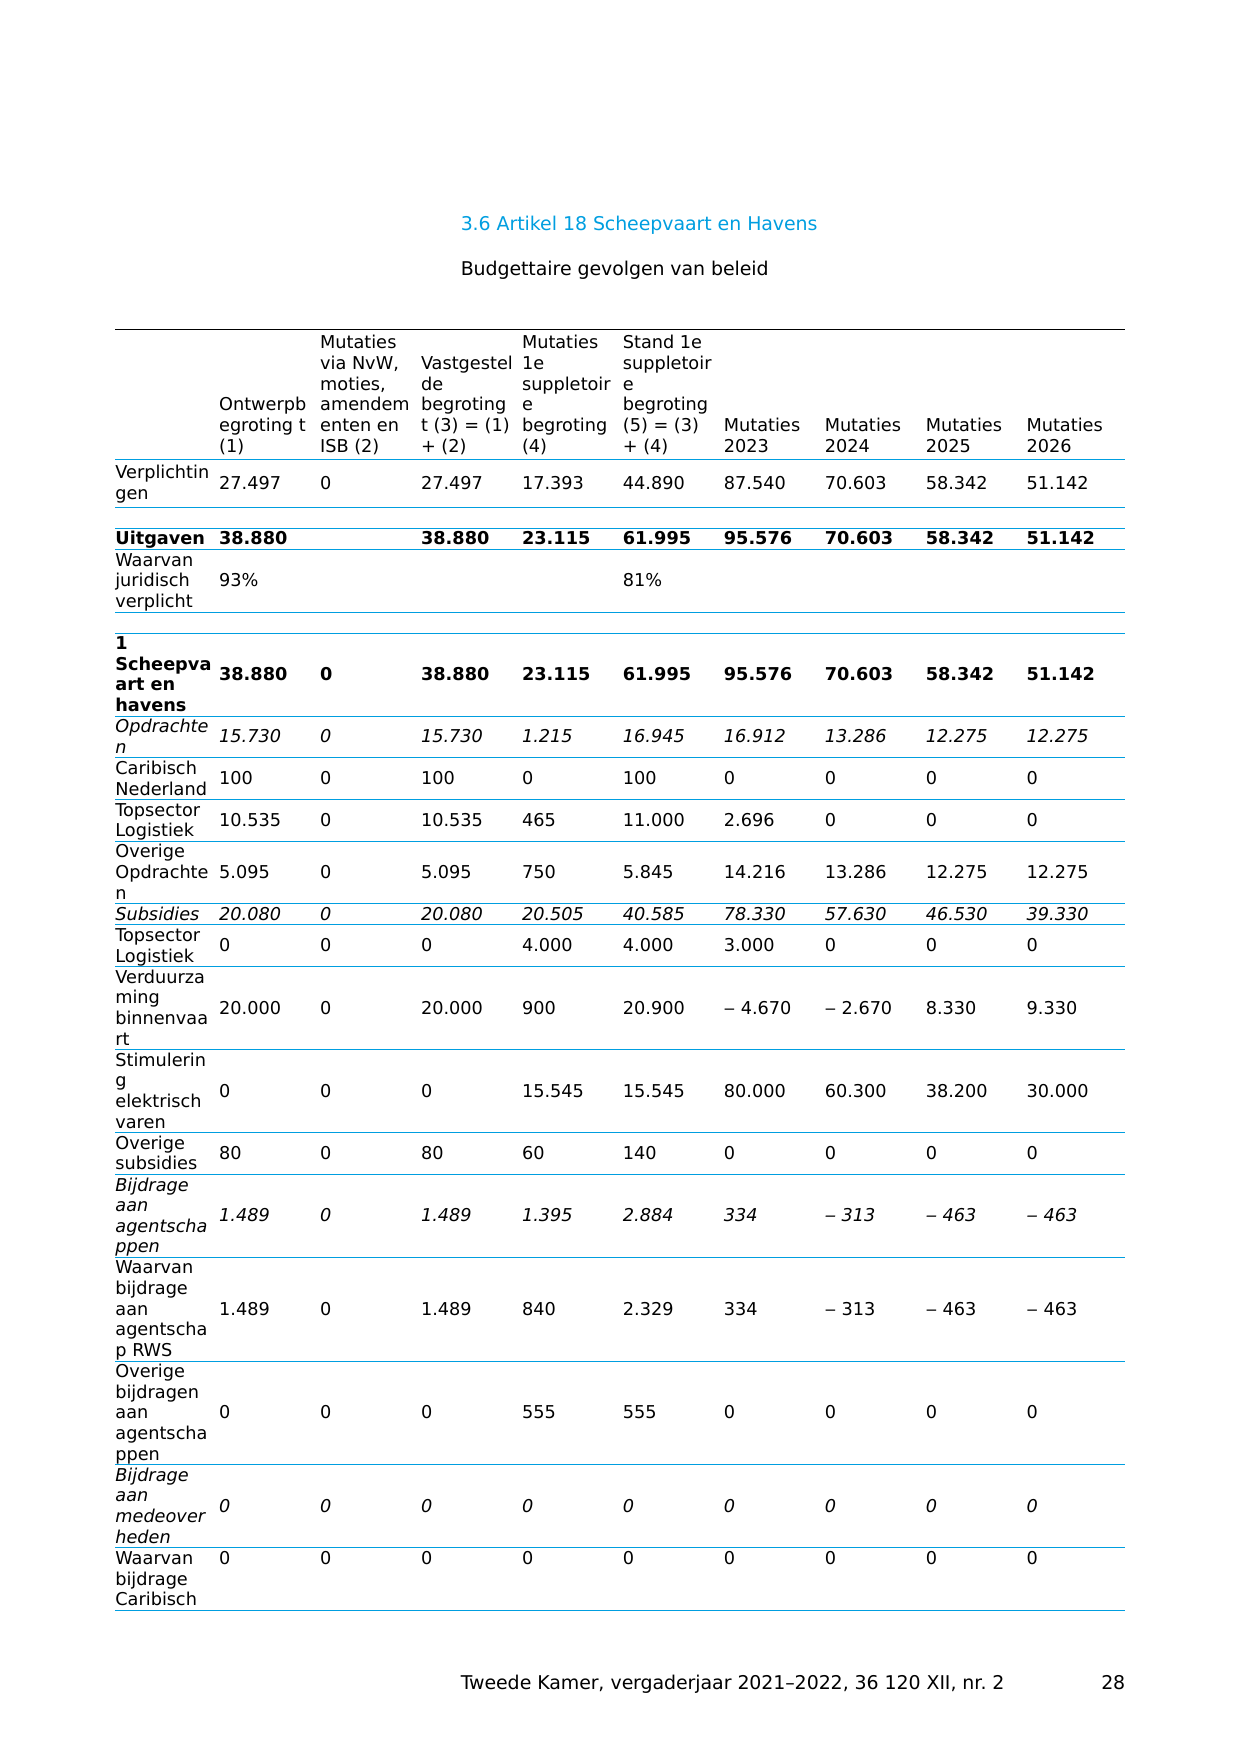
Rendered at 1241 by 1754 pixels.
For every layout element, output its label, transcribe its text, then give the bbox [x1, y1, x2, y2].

table_cell 555 [519, 1362, 620, 1464]
table_cell 0 [1024, 925, 1125, 966]
table_cell [923, 508, 1023, 528]
table_cell 0 [1024, 1548, 1125, 1610]
table_cell 0 [317, 1465, 418, 1547]
table_cell 20.505 [519, 904, 620, 924]
table_cell 0 [822, 1548, 923, 1610]
table_cell 1 Scheepvaart en havens [115, 634, 216, 716]
table_cell 0 [317, 1175, 418, 1257]
table_cell Overige bijdragen aan agentschappen [115, 1362, 216, 1464]
table_cell Verplichtingen [115, 460, 216, 507]
table_cell 61.995 [620, 529, 721, 549]
table_cell 100 [620, 758, 721, 799]
table_cell [115, 613, 216, 632]
table_cell 0 [216, 1465, 317, 1547]
table_cell 0 [418, 1548, 519, 1610]
table_cell 12.275 [1024, 717, 1125, 757]
table_header Tabel 13 Budgettaire gevolgen van beleid artikel 18 Scheepvaart en Havens (bedragen x € 1.000) [115, 304, 1125, 329]
table_cell 60.300 [822, 1050, 923, 1132]
table_cell [721, 550, 822, 611]
table_cell 0 [721, 1133, 822, 1174]
table_cell Vastgestelde begroting t (3) = (1) + (2) [418, 330, 519, 459]
table_cell 95.576 [721, 529, 822, 549]
table_cell 20.900 [620, 967, 721, 1049]
table_cell ‒ 463 [1024, 1258, 1125, 1361]
table_cell 27.497 [418, 460, 519, 507]
table_cell 0 [317, 925, 418, 966]
table_cell 750 [519, 842, 620, 903]
table_cell 70.603 [822, 529, 923, 549]
table_cell 0 [923, 1362, 1023, 1464]
table_cell 81% [620, 550, 721, 611]
table_cell 15.730 [418, 717, 519, 757]
table_cell 11.000 [620, 800, 721, 841]
table_cell 0 [317, 967, 418, 1049]
table_cell 0 [822, 1465, 923, 1547]
table_cell 0 [317, 1050, 418, 1132]
table_cell Stand 1e suppletoire begroting (5) = (3) + (4) [620, 330, 721, 459]
table_cell 0 [1024, 758, 1125, 799]
table_cell Topsector Logistiek [115, 800, 216, 841]
table_cell 38.200 [923, 1050, 1023, 1132]
table_cell Uitgaven [115, 529, 216, 549]
table_cell 15.545 [519, 1050, 620, 1132]
table_cell 14.216 [721, 842, 822, 903]
table_cell Overige subsidies [115, 1133, 216, 1174]
table_cell 38.880 [418, 634, 519, 716]
table_cell 16.945 [620, 717, 721, 757]
table_cell 0 [620, 1465, 721, 1547]
table_cell 840 [519, 1258, 620, 1361]
table_cell 2.329 [620, 1258, 721, 1361]
table_cell ‒ 463 [1024, 1175, 1125, 1257]
table_cell Mutaties 2026 [1024, 330, 1125, 459]
table_cell 1.215 [519, 717, 620, 757]
table_cell [317, 508, 418, 528]
table_cell 0 [721, 1465, 822, 1547]
table_cell 5.095 [418, 842, 519, 903]
table_cell 0 [1024, 1133, 1125, 1174]
table_cell [721, 613, 822, 632]
table_cell Ontwerpbegroting t (1) [216, 330, 317, 459]
table_cell 0 [923, 1548, 1023, 1610]
table_cell [620, 508, 721, 528]
table_cell 23.115 [519, 634, 620, 716]
table_cell Subsidies [115, 904, 216, 924]
table_cell 0 [822, 925, 923, 966]
table_cell [519, 613, 620, 632]
table_cell 40.585 [620, 904, 721, 924]
table_cell 15.545 [620, 1050, 721, 1132]
table_cell [115, 508, 216, 528]
table_cell 80.000 [721, 1050, 822, 1132]
table_cell 100 [418, 758, 519, 799]
table_cell 23.115 [519, 529, 620, 549]
table_cell [418, 613, 519, 632]
table_cell 10.535 [216, 800, 317, 841]
table_cell [1024, 550, 1125, 611]
table_cell Stimulering elektrisch varen [115, 1050, 216, 1132]
table_cell 58.342 [923, 460, 1023, 507]
table_cell 0 [1024, 800, 1125, 841]
table_cell Bijdrage aan medeoverheden [115, 1465, 216, 1547]
table_cell ‒ 313 [822, 1175, 923, 1257]
table_cell 1.489 [216, 1175, 317, 1257]
table_cell 0 [317, 717, 418, 757]
table_cell [216, 508, 317, 528]
table_cell 8.330 [923, 967, 1023, 1049]
table_cell ‒ 463 [923, 1175, 1023, 1257]
table_cell [418, 508, 519, 528]
table_cell 0 [923, 1133, 1023, 1174]
table_cell 57.630 [822, 904, 923, 924]
table_cell 900 [519, 967, 620, 1049]
table_cell ‒ 2.670 [822, 967, 923, 1049]
table_cell 38.880 [216, 634, 317, 716]
table_cell 0 [317, 634, 418, 716]
table_cell 3.000 [721, 925, 822, 966]
table_cell 0 [216, 1050, 317, 1132]
table_cell [1024, 508, 1125, 528]
table_cell 27.497 [216, 460, 317, 507]
table_cell 4.000 [519, 925, 620, 966]
table_cell ‒ 463 [923, 1258, 1023, 1361]
table_cell Mutaties 2024 [822, 330, 923, 459]
table_cell 0 [721, 758, 822, 799]
table_cell 555 [620, 1362, 721, 1464]
table_cell 0 [721, 1548, 822, 1610]
table_cell [317, 529, 418, 549]
table_cell 13.286 [822, 717, 923, 757]
table_cell 38.880 [418, 529, 519, 549]
table_cell 20.000 [216, 967, 317, 1049]
table_cell 1.489 [418, 1258, 519, 1361]
table_cell 15.730 [216, 717, 317, 757]
table_cell 46.530 [923, 904, 1023, 924]
table_cell 44.890 [620, 460, 721, 507]
table_cell 0 [317, 800, 418, 841]
table_cell 4.000 [620, 925, 721, 966]
table_cell 80 [216, 1133, 317, 1174]
table_cell 0 [317, 1362, 418, 1464]
table_cell Mutaties 2023 [721, 330, 822, 459]
table_cell 0 [317, 758, 418, 799]
table_cell [923, 550, 1023, 611]
table_cell Waarvan bijdrage aan agentschap RWS [115, 1258, 216, 1361]
table_cell 0 [317, 1258, 418, 1361]
table_cell 0 [721, 1362, 822, 1464]
table_cell 20.080 [418, 904, 519, 924]
table_cell 1.395 [519, 1175, 620, 1257]
table_cell 0 [923, 800, 1023, 841]
title Budgettaire gevolgen van beleid [461, 258, 1125, 280]
table_cell 334 [721, 1258, 822, 1361]
table_cell 0 [418, 925, 519, 966]
table_cell 60 [519, 1133, 620, 1174]
table_cell 0 [418, 1362, 519, 1464]
table_cell Mutaties 1e suppletoire begroting (4) [519, 330, 620, 459]
table_cell 0 [923, 925, 1023, 966]
table_cell 16.912 [721, 717, 822, 757]
table_cell Bijdrage aan agentschappen [115, 1175, 216, 1257]
table_cell 0 [923, 758, 1023, 799]
table_cell 61.995 [620, 634, 721, 716]
table_cell 0 [418, 1050, 519, 1132]
table_cell 78.330 [721, 904, 822, 924]
table_cell Waarvan juridisch verplicht [115, 550, 216, 611]
table_cell [822, 613, 923, 632]
table_cell 0 [519, 1548, 620, 1610]
table_cell 0 [317, 1133, 418, 1174]
table_cell 465 [519, 800, 620, 841]
table_cell 0 [923, 1465, 1023, 1547]
table_cell 30.000 [1024, 1050, 1125, 1132]
table_cell 80 [418, 1133, 519, 1174]
table_cell [317, 550, 418, 611]
table_cell ‒ 313 [822, 1258, 923, 1361]
table_cell 1.489 [216, 1258, 317, 1361]
table_cell 140 [620, 1133, 721, 1174]
table_cell Caribisch Nederland [115, 758, 216, 799]
table_cell 2.884 [620, 1175, 721, 1257]
table_cell 87.540 [721, 460, 822, 507]
table_cell 12.275 [923, 717, 1023, 757]
table_cell 9.330 [1024, 967, 1125, 1049]
table_cell 1.489 [418, 1175, 519, 1257]
table_cell 0 [216, 1548, 317, 1610]
table_cell 0 [317, 842, 418, 903]
table_cell 0 [418, 1465, 519, 1547]
table_cell 95.576 [721, 634, 822, 716]
table_cell Mutaties via NvW, moties, amendementen en ISB (2) [317, 330, 418, 459]
table_cell 13.286 [822, 842, 923, 903]
table_cell 0 [822, 800, 923, 841]
table_cell 0 [216, 925, 317, 966]
table_cell Topsector Logistiek [115, 925, 216, 966]
table_cell 51.142 [1024, 634, 1125, 716]
table_cell 0 [216, 1362, 317, 1464]
table_cell 93% [216, 550, 317, 611]
table_cell [721, 508, 822, 528]
table_cell [317, 613, 418, 632]
table_cell [923, 613, 1023, 632]
table_cell 20.000 [418, 967, 519, 1049]
table_cell 12.275 [923, 842, 1023, 903]
table_cell 51.142 [1024, 529, 1125, 549]
title 3.6 Artikel 18 Scheepvaart en Havens [461, 213, 1125, 235]
table_cell [822, 550, 923, 611]
table_cell Opdrachten [115, 717, 216, 757]
table_cell 70.603 [822, 634, 923, 716]
table_cell [1024, 613, 1125, 632]
table_cell [822, 508, 923, 528]
table_cell 5.845 [620, 842, 721, 903]
table_cell [115, 330, 216, 459]
table_cell 70.603 [822, 460, 923, 507]
table_cell 0 [317, 1548, 418, 1610]
table_cell 39.330 [1024, 904, 1125, 924]
table_cell 10.535 [418, 800, 519, 841]
table_cell Mutaties 2025 [923, 330, 1023, 459]
table_cell 0 [822, 758, 923, 799]
table_cell 0 [1024, 1362, 1125, 1464]
table_cell 0 [822, 1133, 923, 1174]
table_cell 17.393 [519, 460, 620, 507]
table_cell 51.142 [1024, 460, 1125, 507]
table_cell [620, 613, 721, 632]
table_cell Verduurzaming binnenvaart [115, 967, 216, 1049]
table_cell 58.342 [923, 529, 1023, 549]
table_cell 0 [822, 1362, 923, 1464]
table_cell 2.696 [721, 800, 822, 841]
table_cell Overige Opdrachten [115, 842, 216, 903]
table_cell 12.275 [1024, 842, 1125, 903]
table_cell 0 [620, 1548, 721, 1610]
table_cell [519, 550, 620, 611]
table_cell 0 [519, 1465, 620, 1547]
table_cell Waarvan bijdrage Caribisch [115, 1548, 216, 1610]
table_cell 0 [519, 758, 620, 799]
table_cell 38.880 [216, 529, 317, 549]
table_cell 0 [317, 904, 418, 924]
table_cell [418, 550, 519, 611]
table_cell 100 [216, 758, 317, 799]
table_cell 0 [317, 460, 418, 507]
table_cell 58.342 [923, 634, 1023, 716]
table_cell 5.095 [216, 842, 317, 903]
table_cell 334 [721, 1175, 822, 1257]
table_cell [216, 613, 317, 632]
table_cell ‒ 4.670 [721, 967, 822, 1049]
table_cell 0 [1024, 1465, 1125, 1547]
table_cell 20.080 [216, 904, 317, 924]
table_cell [519, 508, 620, 528]
